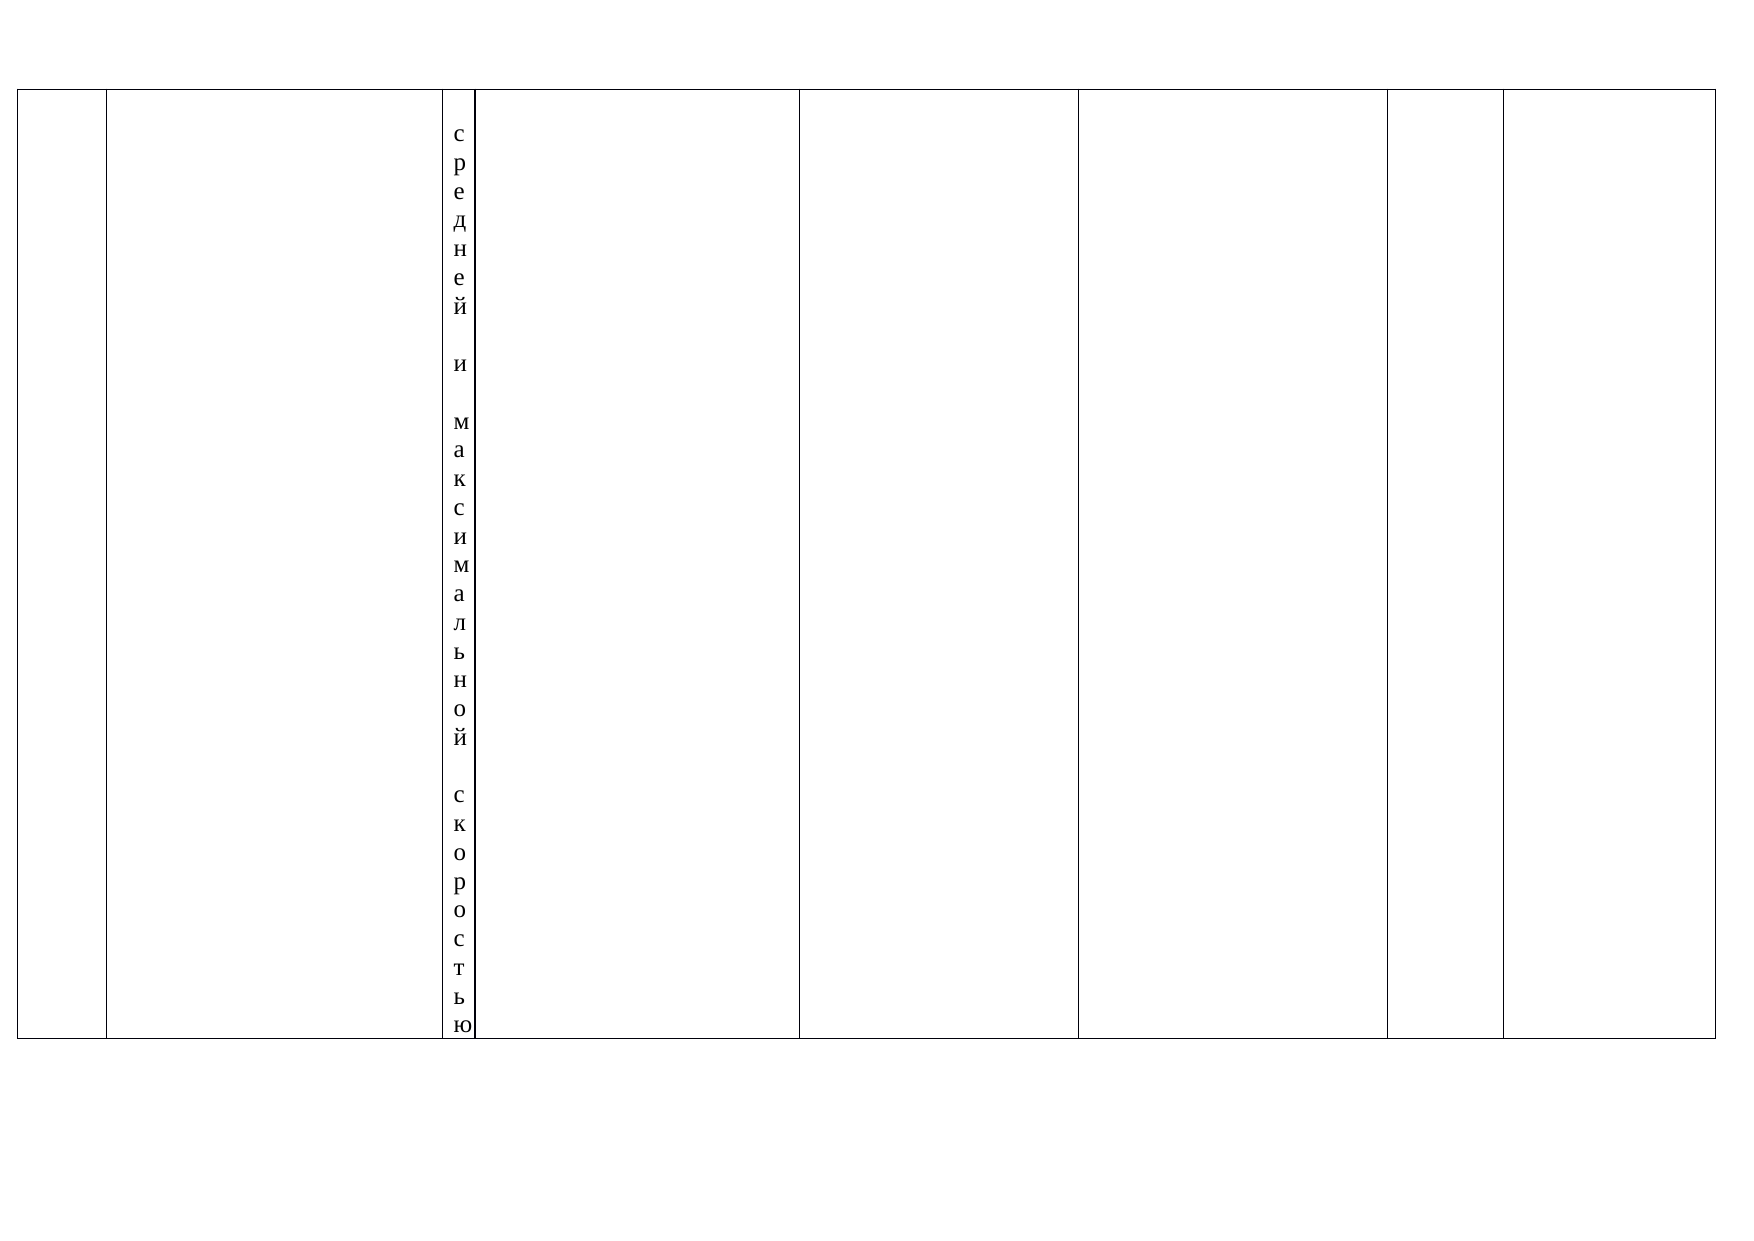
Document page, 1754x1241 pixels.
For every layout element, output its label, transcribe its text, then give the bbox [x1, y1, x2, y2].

table_cell [800, 90, 1078, 1038]
table_cell [18, 90, 106, 1038]
table_cell [107, 90, 442, 1038]
table_cell [1504, 90, 1715, 1038]
table_cell средней и максимальной скоростью [443, 90, 474, 1038]
table_cell [1388, 90, 1503, 1038]
table_cell [1079, 90, 1387, 1038]
table_cell [476, 90, 799, 1038]
